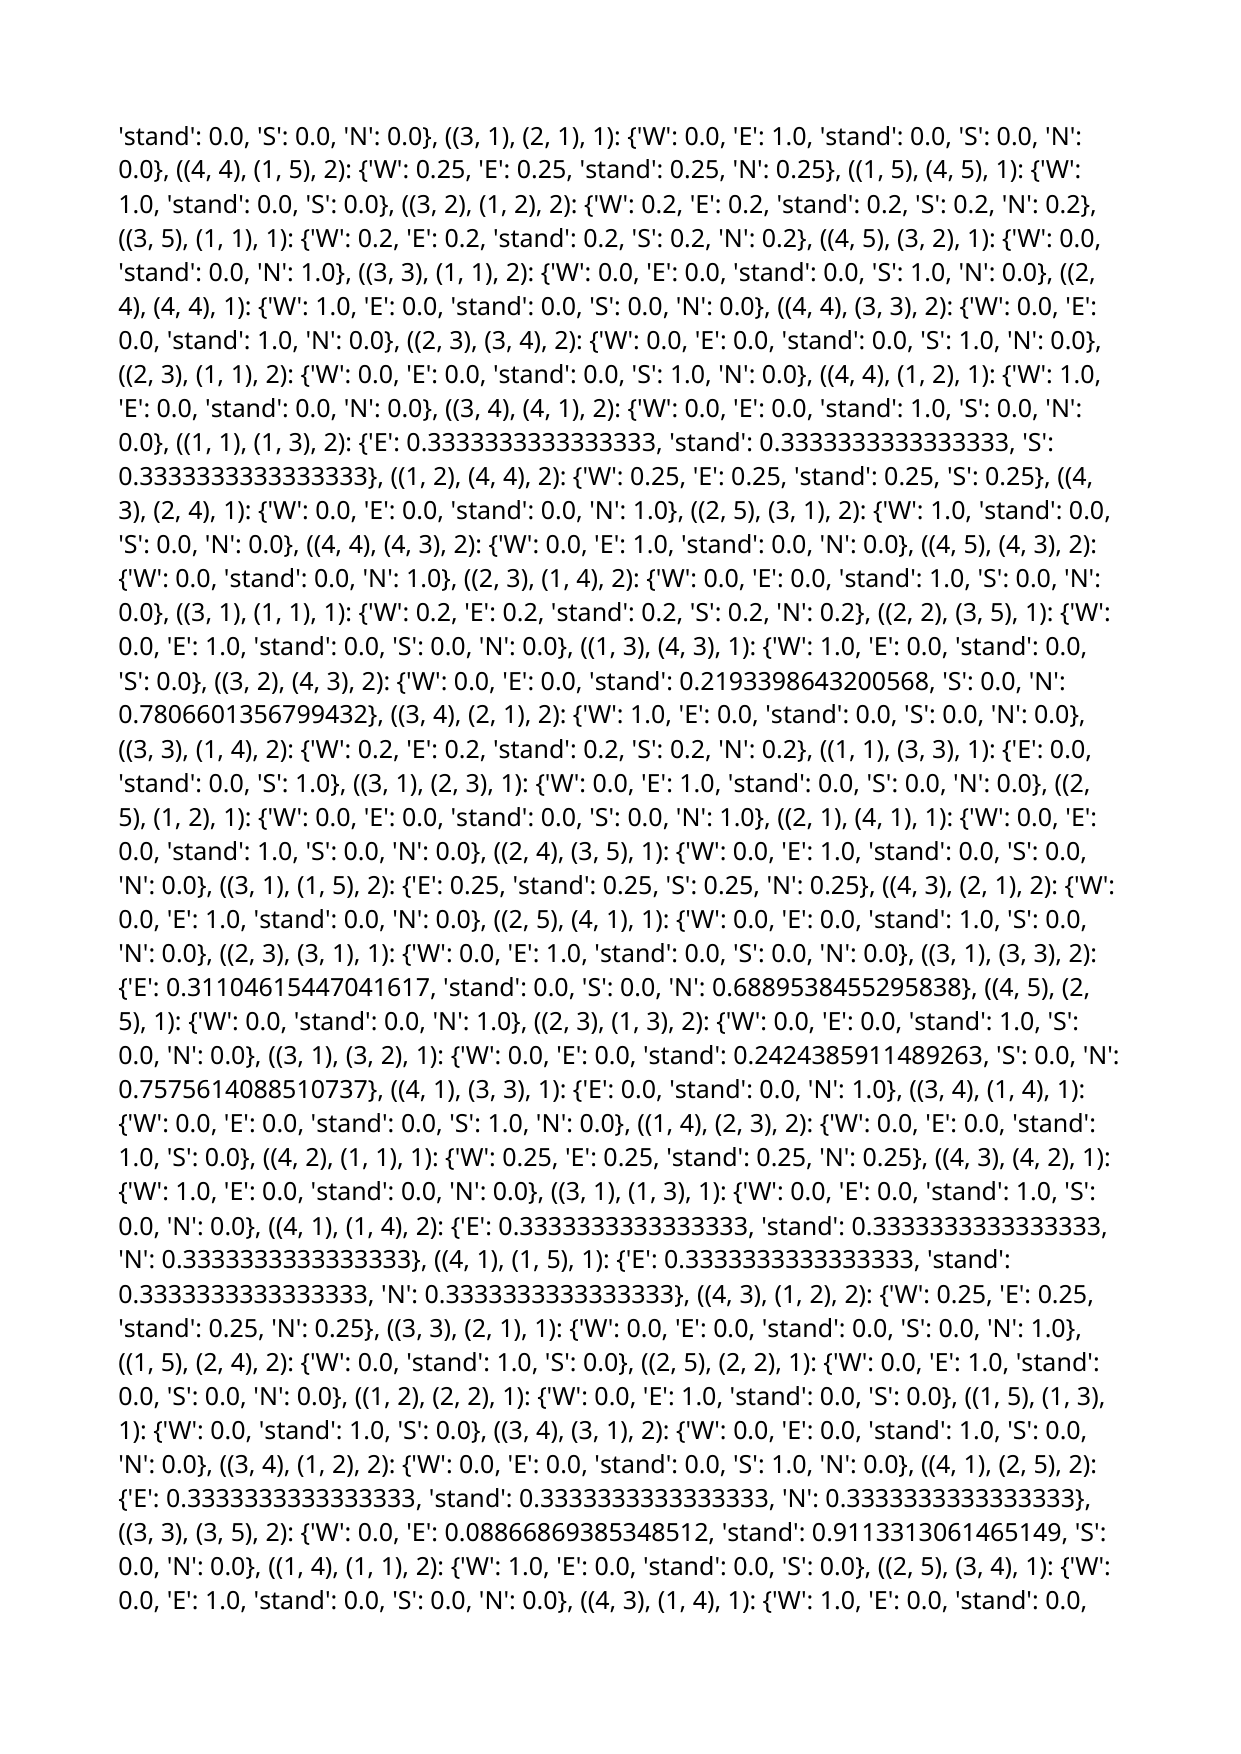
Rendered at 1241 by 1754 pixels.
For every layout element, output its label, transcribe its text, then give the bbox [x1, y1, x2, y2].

text 'stand': 0.0, 'S': 0.0, 'N': 0.0}, ((3, 1), (2, 1), 1): {'W': 0.0, 'E': 1.0, 'stand': 0.0, 'S': 0.0, 'N': 0.0}, ((4, 4), (1, 5), 2): {'W': 0.25, 'E': 0.25, 'stand': 0.25, 'N': 0.25}, ((1, 5), (4, 5), 1): {'W': 1.0, 'stand': 0.0, 'S': 0.0}, ((3, 2), (1, 2), 2): {'W': 0.2, 'E': 0.2, 'stand': 0.2, 'S': 0.2, 'N': 0.2}, ((3, 5), (1, 1), 1): {'W': 0.2, 'E': 0.2, 'stand': 0.2, 'S': 0.2, 'N': 0.2}, ((4, 5), (3, 2), 1): {'W': 0.0, 'stand': 0.0, 'N': 1.0}, ((3, 3), (1, 1), 2): {'W': 0.0, 'E': 0.0, 'stand': 0.0, 'S': 1.0, 'N': 0.0}, ((2, 4), (4, 4), 1): {'W': 1.0, 'E': 0.0, 'stand': 0.0, 'S': 0.0, 'N': 0.0}, ((4, 4), (3, 3), 2): {'W': 0.0, 'E': 0.0, 'stand': 1.0, 'N': 0.0}, ((2, 3), (3, 4), 2): {'W': 0.0, 'E': 0.0, 'stand': 0.0, 'S': 1.0, 'N': 0.0}, ((2, 3), (1, 1), 2): {'W': 0.0, 'E': 0.0, 'stand': 0.0, 'S': 1.0, 'N': 0.0}, ((4, 4), (1, 2), 1): {'W': 1.0, 'E': 0.0, 'stand': 0.0, 'N': 0.0}, ((3, 4), (4, 1), 2): {'W': 0.0, 'E': 0.0, 'stand': 1.0, 'S': 0.0, 'N': 0.0}, ((1, 1), (1, 3), 2): {'E': 0.3333333333333333, 'stand': 0.3333333333333333, 'S': 0.3333333333333333}, ((1, 2), (4, 4), 2): {'W': 0.25, 'E': 0.25, 'stand': 0.25, 'S': 0.25}, ((4, 3), (2, 4), 1): {'W': 0.0, 'E': 0.0, 'stand': 0.0, 'N': 1.0}, ((2, 5), (3, 1), 2): {'W': 1.0, 'stand': 0.0, 'S': 0.0, 'N': 0.0}, ((4, 4), (4, 3), 2): {'W': 0.0, 'E': 1.0, 'stand': 0.0, 'N': 0.0}, ((4, 5), (4, 3), 2): {'W': 0.0, 'stand': 0.0, 'N': 1.0}, ((2, 3), (1, 4), 2): {'W': 0.0, 'E': 0.0, 'stand': 1.0, 'S': 0.0, 'N': 0.0}, ((3, 1), (1, 1), 1): {'W': 0.2, 'E': 0.2, 'stand': 0.2, 'S': 0.2, 'N': 0.2}, ((2, 2), (3, 5), 1): {'W': 0.0, 'E': 1.0, 'stand': 0.0, 'S': 0.0, 'N': 0.0}, ((1, 3), (4, 3), 1): {'W': 1.0, 'E': 0.0, 'stand': 0.0, 'S': 0.0}, ((3, 2), (4, 3), 2): {'W': 0.0, 'E': 0.0, 'stand': 0.2193398643200568, 'S': 0.0, 'N': 0.7806601356799432}, ((3, 4), (2, 1), 2): {'W': 1.0, 'E': 0.0, 'stand': 0.0, 'S': 0.0, 'N': 0.0}, ((3, 3), (1, 4), 2): {'W': 0.2, 'E': 0.2, 'stand': 0.2, 'S': 0.2, 'N': 0.2}, ((1, 1), (3, 3), 1): {'E': 0.0, 'stand': 0.0, 'S': 1.0}, ((3, 1), (2, 3), 1): {'W': 0.0, 'E': 1.0, 'stand': 0.0, 'S': 0.0, 'N': 0.0}, ((2, 5), (1, 2), 1): {'W': 0.0, 'E': 0.0, 'stand': 0.0, 'S': 0.0, 'N': 1.0}, ((2, 1), (4, 1), 1): {'W': 0.0, 'E': 0.0, 'stand': 1.0, 'S': 0.0, 'N': 0.0}, ((2, 4), (3, 5), 1): {'W': 0.0, 'E': 1.0, 'stand': 0.0, 'S': 0.0, 'N': 0.0}, ((3, 1), (1, 5), 2): {'E': 0.25, 'stand': 0.25, 'S': 0.25, 'N': 0.25}, ((4, 3), (2, 1), 2): {'W': 0.0, 'E': 1.0, 'stand': 0.0, 'N': 0.0}, ((2, 5), (4, 1), 1): {'W': 0.0, 'E': 0.0, 'stand': 1.0, 'S': 0.0, 'N': 0.0}, ((2, 3), (3, 1), 1): {'W': 0.0, 'E': 1.0, 'stand': 0.0, 'S': 0.0, 'N': 0.0}, ((3, 1), (3, 3), 2): {'E': 0.31104615447041617, 'stand': 0.0, 'S': 0.0, 'N': 0.6889538455295838}, ((4, 5), (2, 5), 1): {'W': 0.0, 'stand': 0.0, 'N': 1.0}, ((2, 3), (1, 3), 2): {'W': 0.0, 'E': 0.0, 'stand': 1.0, 'S': 0.0, 'N': 0.0}, ((3, 1), (3, 2), 1): {'W': 0.0, 'E': 0.0, 'stand': 0.2424385911489263, 'S': 0.0, 'N': 0.7575614088510737}, ((4, 1), (3, 3), 1): {'E': 0.0, 'stand': 0.0, 'N': 1.0}, ((3, 4), (1, 4), 1): {'W': 0.0, 'E': 0.0, 'stand': 0.0, 'S': 1.0, 'N': 0.0}, ((1, 4), (2, 3), 2): {'W': 0.0, 'E': 0.0, 'stand': 1.0, 'S': 0.0}, ((4, 2), (1, 1), 1): {'W': 0.25, 'E': 0.25, 'stand': 0.25, 'N': 0.25}, ((4, 3), (4, 2), 1): {'W': 1.0, 'E': 0.0, 'stand': 0.0, 'N': 0.0}, ((3, 1), (1, 3), 1): {'W': 0.0, 'E': 0.0, 'stand': 1.0, 'S': 0.0, 'N': 0.0}, ((4, 1), (1, 4), 2): {'E': 0.3333333333333333, 'stand': 0.3333333333333333, 'N': 0.3333333333333333}, ((4, 1), (1, 5), 1): {'E': 0.3333333333333333, 'stand': 0.3333333333333333, 'N': 0.3333333333333333}, ((4, 3), (1, 2), 2): {'W': 0.25, 'E': 0.25, 'stand': 0.25, 'N': 0.25}, ((3, 3), (2, 1), 1): {'W': 0.0, 'E': 0.0, 'stand': 0.0, 'S': 0.0, 'N': 1.0}, ((1, 5), (2, 4), 2): {'W': 0.0, 'stand': 1.0, 'S': 0.0}, ((2, 5), (2, 2), 1): {'W': 0.0, 'E': 1.0, 'stand': 0.0, 'S': 0.0, 'N': 0.0}, ((1, 2), (2, 2), 1): {'W': 0.0, 'E': 1.0, 'stand': 0.0, 'S': 0.0}, ((1, 5), (1, 3), 1): {'W': 0.0, 'stand': 1.0, 'S': 0.0}, ((3, 4), (3, 1), 2): {'W': 0.0, 'E': 0.0, 'stand': 1.0, 'S': 0.0, 'N': 0.0}, ((3, 4), (1, 2), 2): {'W': 0.0, 'E': 0.0, 'stand': 0.0, 'S': 1.0, 'N': 0.0}, ((4, 1), (2, 5), 2): {'E': 0.3333333333333333, 'stand': 0.3333333333333333, 'N': 0.3333333333333333}, ((3, 3), (3, 5), 2): {'W': 0.0, 'E': 0.08866869385348512, 'stand': 0.9113313061465149, 'S': 0.0, 'N': 0.0}, ((1, 4), (1, 1), 2): {'W': 1.0, 'E': 0.0, 'stand': 0.0, 'S': 0.0}, ((2, 5), (3, 4), 1): {'W': 0.0, 'E': 1.0, 'stand': 0.0, 'S': 0.0, 'N': 0.0}, ((4, 3), (1, 4), 1): {'W': 1.0, 'E': 0.0, 'stand': 0.0, [118, 118, 1122, 1617]
